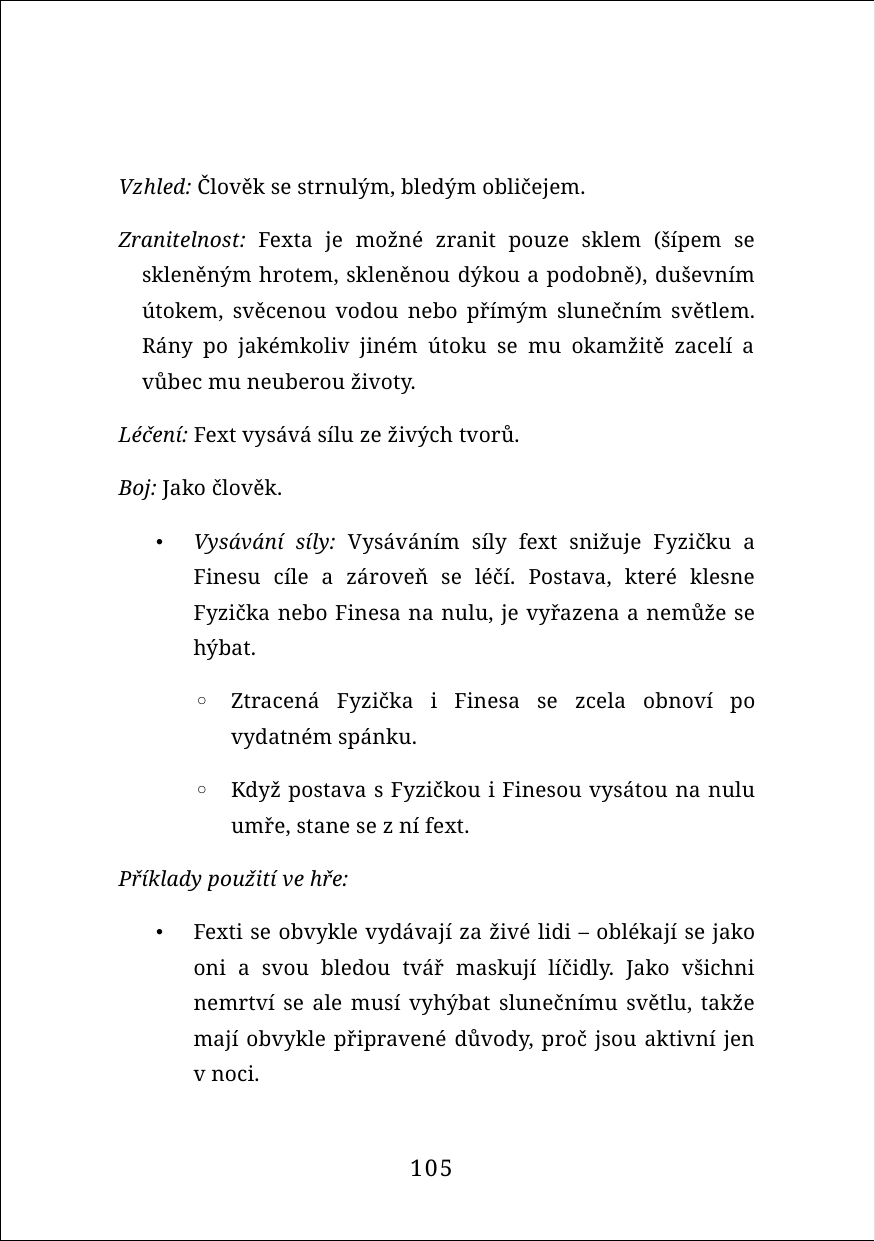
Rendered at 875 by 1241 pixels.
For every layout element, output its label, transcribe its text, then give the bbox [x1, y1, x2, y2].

list Fexti se obvykle vydávají za živé lidi – oblékají se jako oni a svou bledou tvář maskují líčidly. Jako všichni nemrtví se ale musí vyhýbat slunečnímu světlu, takže mají obvykle připravené důvody, proč jsou aktivní jen v noci. [156, 917, 756, 1088]
list Když postava s Fyzičkou i Finesou vysátou na nulu umře, stane se z ní fext. [193, 775, 756, 839]
list Vysávání síly: Vysáváním síly fext snižuje Fyzičku a Finesu cíle a zároveň se léčí. Postava, které klesne Fyzička nebo Finesa na nulu, je vyřazena a nemůže se hýbat. [156, 527, 756, 662]
text Příklady použití ve hře: [118, 864, 756, 892]
text Léčení: Fext vysává sílu ze živých tvorů. [118, 420, 756, 449]
list Ztracená Fyzička i Finesa se zcela obnoví po vydatném spánku. [193, 687, 756, 751]
text Zranitelnost: Fexta je možné zranit pouze sklem (šípem se skleněným hrotem, skleněnou dýkou a podobně), duševním útokem, svěcenou vodou nebo přímým slunečním světlem. Rány po jakémkoliv jiném útoku se mu okamžitě zacelí a vůbec mu neuberou životy. [118, 225, 756, 396]
text Boj: Jako člověk. [118, 473, 756, 502]
text Vzhled: Člověk se strnulým, bledým obličejem. [118, 172, 756, 200]
